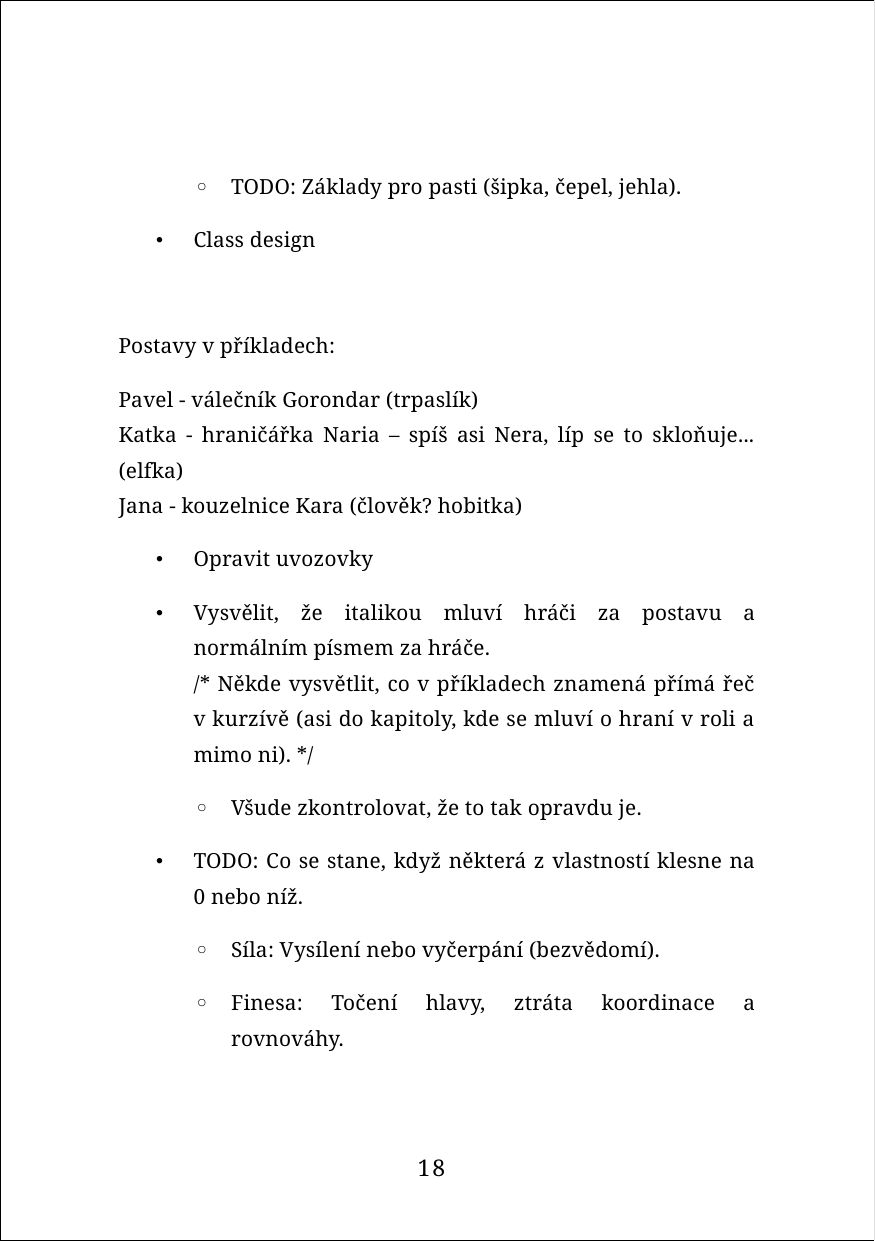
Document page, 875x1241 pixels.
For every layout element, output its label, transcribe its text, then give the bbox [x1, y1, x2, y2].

text Postavy v příkladech: [118, 331, 756, 360]
list Finesa: Točení hlavy, ztráta koordinace a rovnováhy. [193, 988, 756, 1052]
text Pavel - válečník Gorondar (trpaslík) Katka - hraničářka Naria – spíš asi Nera, líp se to skloňuje... (elfka) Jana - kouzelnice Kara (člověk? hobitka) [118, 385, 756, 520]
list Class design [156, 225, 756, 253]
list Vysvělit, že italikou mluví hráči za postavu a normálním písmem za hráče. /* Někde vysvětlit, co v příkladech znamená přímá řeč v kurzívě (asi do kapitoly, kde se mluví o hraní v roli a mimo ni). */ [156, 598, 756, 768]
list TODO: Co se stane, když některá z vlastností klesne na 0 nebo níž. [156, 846, 756, 910]
list Opravit uvozovky [156, 544, 756, 573]
list TODO: Základy pro pasti (šipka, čepel, jehla). [193, 172, 756, 200]
list Všude zkontrolovat, že to tak opravdu je. [193, 793, 756, 821]
list Síla: Vysílení nebo vyčerpání (bezvědomí). [193, 935, 756, 963]
